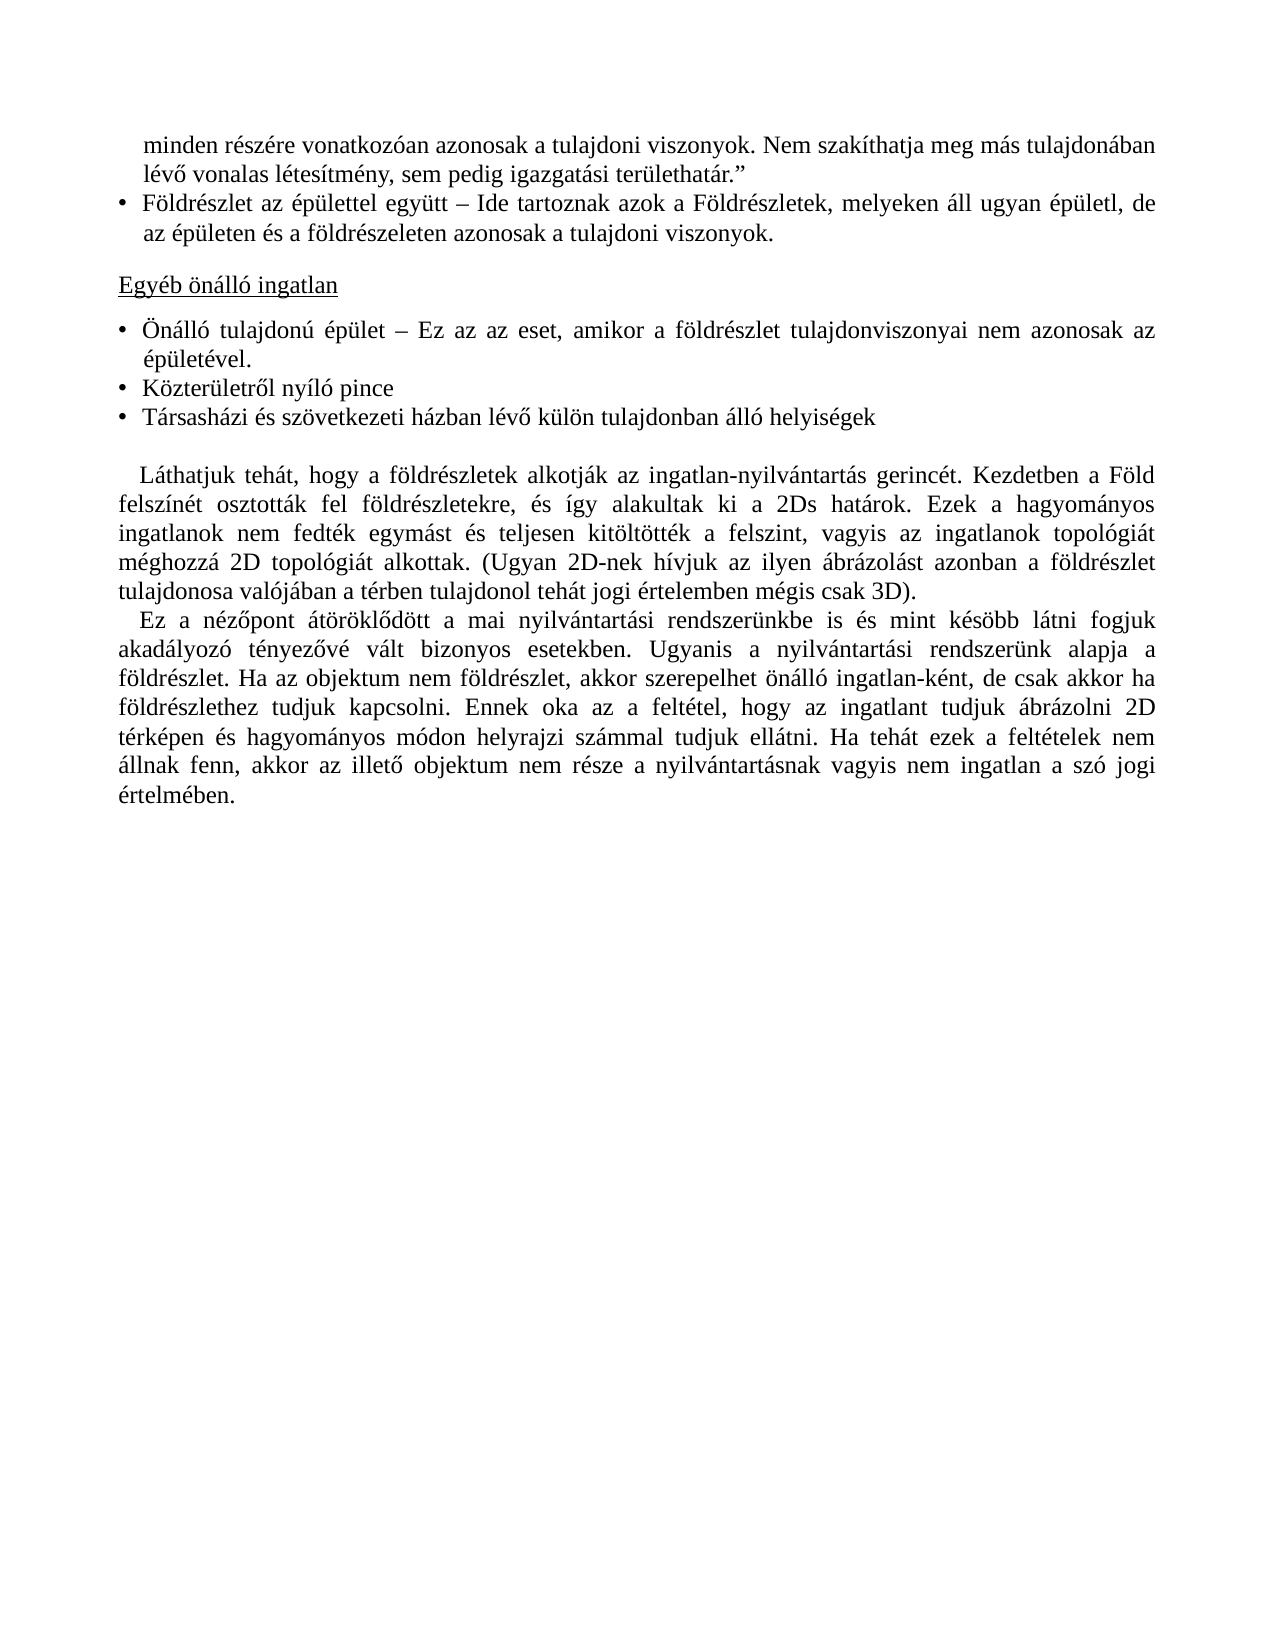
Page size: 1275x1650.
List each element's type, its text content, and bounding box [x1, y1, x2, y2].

list Földrészlet az épülettel együtt – Ide tartoznak azok a Földrészletek, melyeken áll ugyan épületl, de az épületen és a földrészeleten azonosak a tulajdoni viszonyok. [118, 188, 1157, 246]
list Társasházi és szövetkezeti házban lévő külön tulajdonban álló helyiségek [118, 402, 1157, 431]
text Ez a nézőpont átöröklődött a mai nyilvántartási rendszerünkbe is és mint késöbb látni fogjuk akadályozó tényezővé vált bizonyos esetekben. Ugyanis a nyilvántartási rendszerünk alapja a földrészlet. Ha az objektum nem földrészlet, akkor szerepelhet önálló ingatlan-ként, de csak akkor ha földrészlethez tudjuk kapcsolni. Ennek oka az a feltétel, hogy az ingatlant tudjuk ábrázolni 2D térképen és hagyományos módon helyrajzi számmal tudjuk ellátni. Ha tehát ezek a feltételek nem állnak fenn, akkor az illető objektum nem része a nyilvántartásnak vagyis nem ingatlan a szó jogi értelmében. [118, 605, 1157, 808]
list Önálló tulajdonú épület – Ez az az eset, amikor a földrészlet tulajdonviszonyai nem azonosak az épületével. [118, 314, 1157, 373]
text Egyéb önálló ingatlan [118, 270, 1157, 299]
list Közterületről nyíló pince [118, 373, 1157, 402]
text Láthatjuk tehát, hogy a földrészletek alkotják az ingatlan-nyilvántartás gerincét. Kezdetben a Föld felszínét osztották fel földrészletekre, és így alakultak ki a 2Ds határok. Ezek a hagyományos ingatlanok nem fedték egymást és teljesen kitöltötték a felszint, vagyis az ingatlanok topológiát méghozzá 2D topológiát alkottak. (Ugyan 2D-nek hívjuk az ilyen ábrázolást azonban a földrészlet tulajdonosa valójában a térben tulajdonol tehát jogi értelemben mégis csak 3D). [118, 460, 1157, 605]
list minden részére vonatkozóan azonosak a tulajdoni viszonyok. Nem szakíthatja meg más tulajdonában lévő vonalas létesítmény, sem pedig igazgatási területhatár.” [118, 130, 1157, 188]
